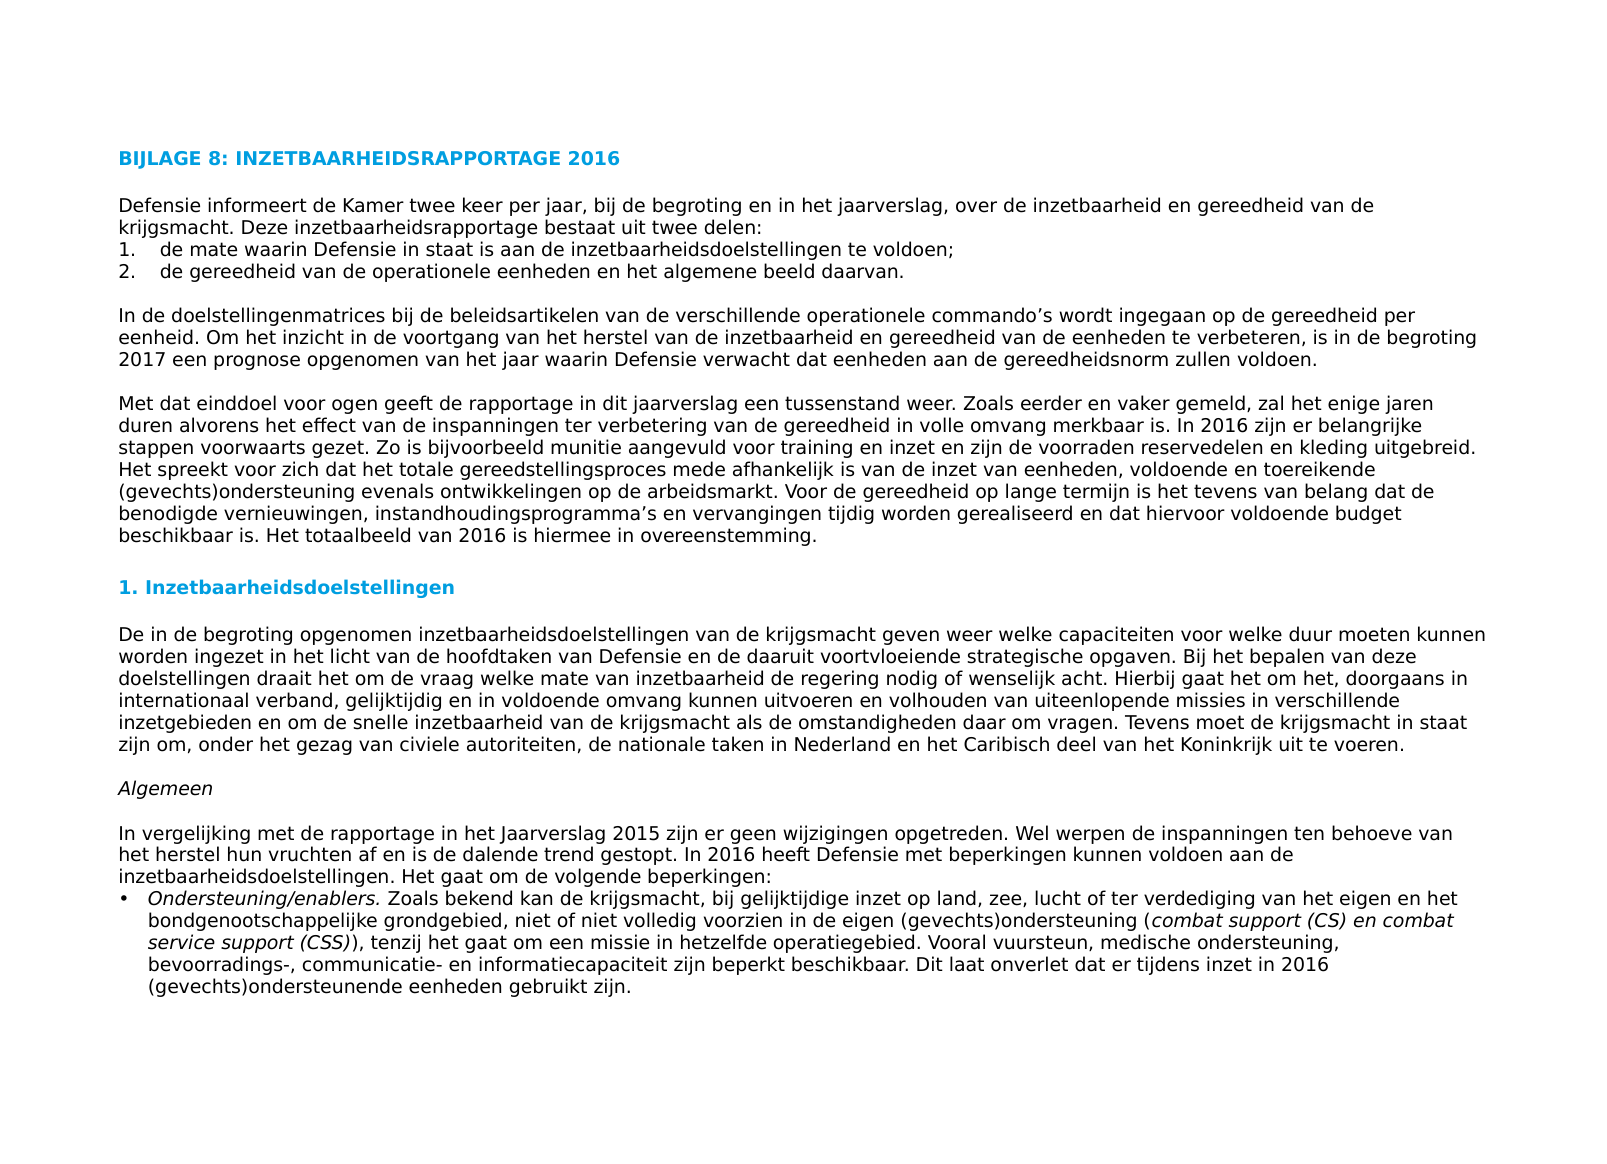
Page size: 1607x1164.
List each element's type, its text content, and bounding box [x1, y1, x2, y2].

text 2. de gereedheid van de operationele eenheden en het algemene beeld daarvan. [118, 261, 1488, 283]
text Met dat einddoel voor ogen geeft de rapportage in dit jaarverslag een tussenstand weer. Zoals eerder en vaker gemeld, zal het enige jaren duren alvorens het effect van de inspanningen ter verbetering van de gereedheid in volle omvang merkbaar is. In 2016 zijn er belangrijke stappen voorwaarts gezet. Zo is bijvoorbeeld munitie aangevuld voor training en inzet en zijn de voorraden reservedelen en kleding uitgebreid. Het spreekt voor zich dat het totale gereedstellingsproces mede afhankelijk is van de inzet van eenheden, voldoende en toereikende (gevechts)ondersteuning evenals ontwikkelingen op de arbeidsmarkt. Voor de gereedheid op lange termijn is het tevens van belang dat de benodigde vernieuwingen, instandhoudingsprogramma’s en vervangingen tijdig worden gerealiseerd en dat hiervoor voldoende budget beschikbaar is. Het totaalbeeld van 2016 is hiermee in overeenstemming. [118, 393, 1488, 547]
subtitle BIJLAGE 8: INZETBAARHEIDSRAPPORTAGE 2016 [118, 148, 1488, 170]
text Defensie informeert de Kamer twee keer per jaar, bij de begroting en in het jaarverslag, over de inzetbaarheid en gereedheid van de krijgsmacht. Deze inzetbaarheidsrapportage bestaat uit twee delen: [118, 195, 1488, 239]
text In de doelstellingenmatrices bij de beleidsartikelen van de verschillende operationele commando’s wordt ingegaan op de gereedheid per eenheid. Om het inzicht in de voortgang van het herstel van de inzetbaarheid en gereedheid van de eenheden te verbeteren, is in de begroting 2017 een prognose opgenomen van het jaar waarin Defensie verwacht dat eenheden aan de gereedheidsnorm zullen voldoen. [118, 305, 1488, 371]
text De in de begroting opgenomen inzetbaarheidsdoelstellingen van de krijgsmacht geven weer welke capaciteiten voor welke duur moeten kunnen worden ingezet in het licht van de hoofdtaken van Defensie en de daaruit voortvloeiende strategische opgaven. Bij het bepalen van deze doelstellingen draait het om de vraag welke mate van inzetbaarheid de regering nodig of wenselijk acht. Hierbij gaat het om het, doorgaans in internationaal verband, gelijktijdig en in voldoende omvang kunnen uitvoeren en volhouden van uiteenlopende missies in verschillende inzetgebieden en om de snelle inzetbaarheid van de krijgsmacht als de omstandigheden daar om vragen. Tevens moet de krijgsmacht in staat zijn om, onder het gezag van civiele autoriteiten, de nationale taken in Nederland en het Caribisch deel van het Koninkrijk uit te voeren. [118, 624, 1488, 756]
text 1. de mate waarin Defensie in staat is aan de inzetbaarheidsdoelstellingen te voldoen; [118, 239, 1488, 261]
text • Ondersteuning/enablers. Zoals bekend kan de krijgsmacht, bij gelijktijdige inzet op land, zee, lucht of ter verdediging van het eigen en het bondgenootschappelijke grondgebied, niet of niet volledig voorzien in de eigen (gevechts)ondersteuning (combat support (CS) en combat service support (CSS)), tenzij het gaat om een missie in hetzelfde operatiegebied. Vooral vuursteun, medische ondersteuning, bevoorradings-, communicatie- en informatiecapaciteit zijn beperkt beschikbaar. Dit laat onverlet dat er tijdens inzet in 2016 (gevechts)ondersteunende eenheden gebruikt zijn. [118, 888, 1488, 998]
subtitle Algemeen [118, 778, 1488, 800]
subtitle 1. Inzetbaarheidsdoelstellingen [118, 577, 1488, 599]
text In vergelijking met de rapportage in het Jaarverslag 2015 zijn er geen wijzigingen opgetreden. Wel werpen de inspanningen ten behoeve van het herstel hun vruchten af en is de dalende trend gestopt. In 2016 heeft Defensie met beperkingen kunnen voldoen aan de inzetbaarheidsdoelstellingen. Het gaat om de volgende beperkingen: [118, 822, 1488, 888]
